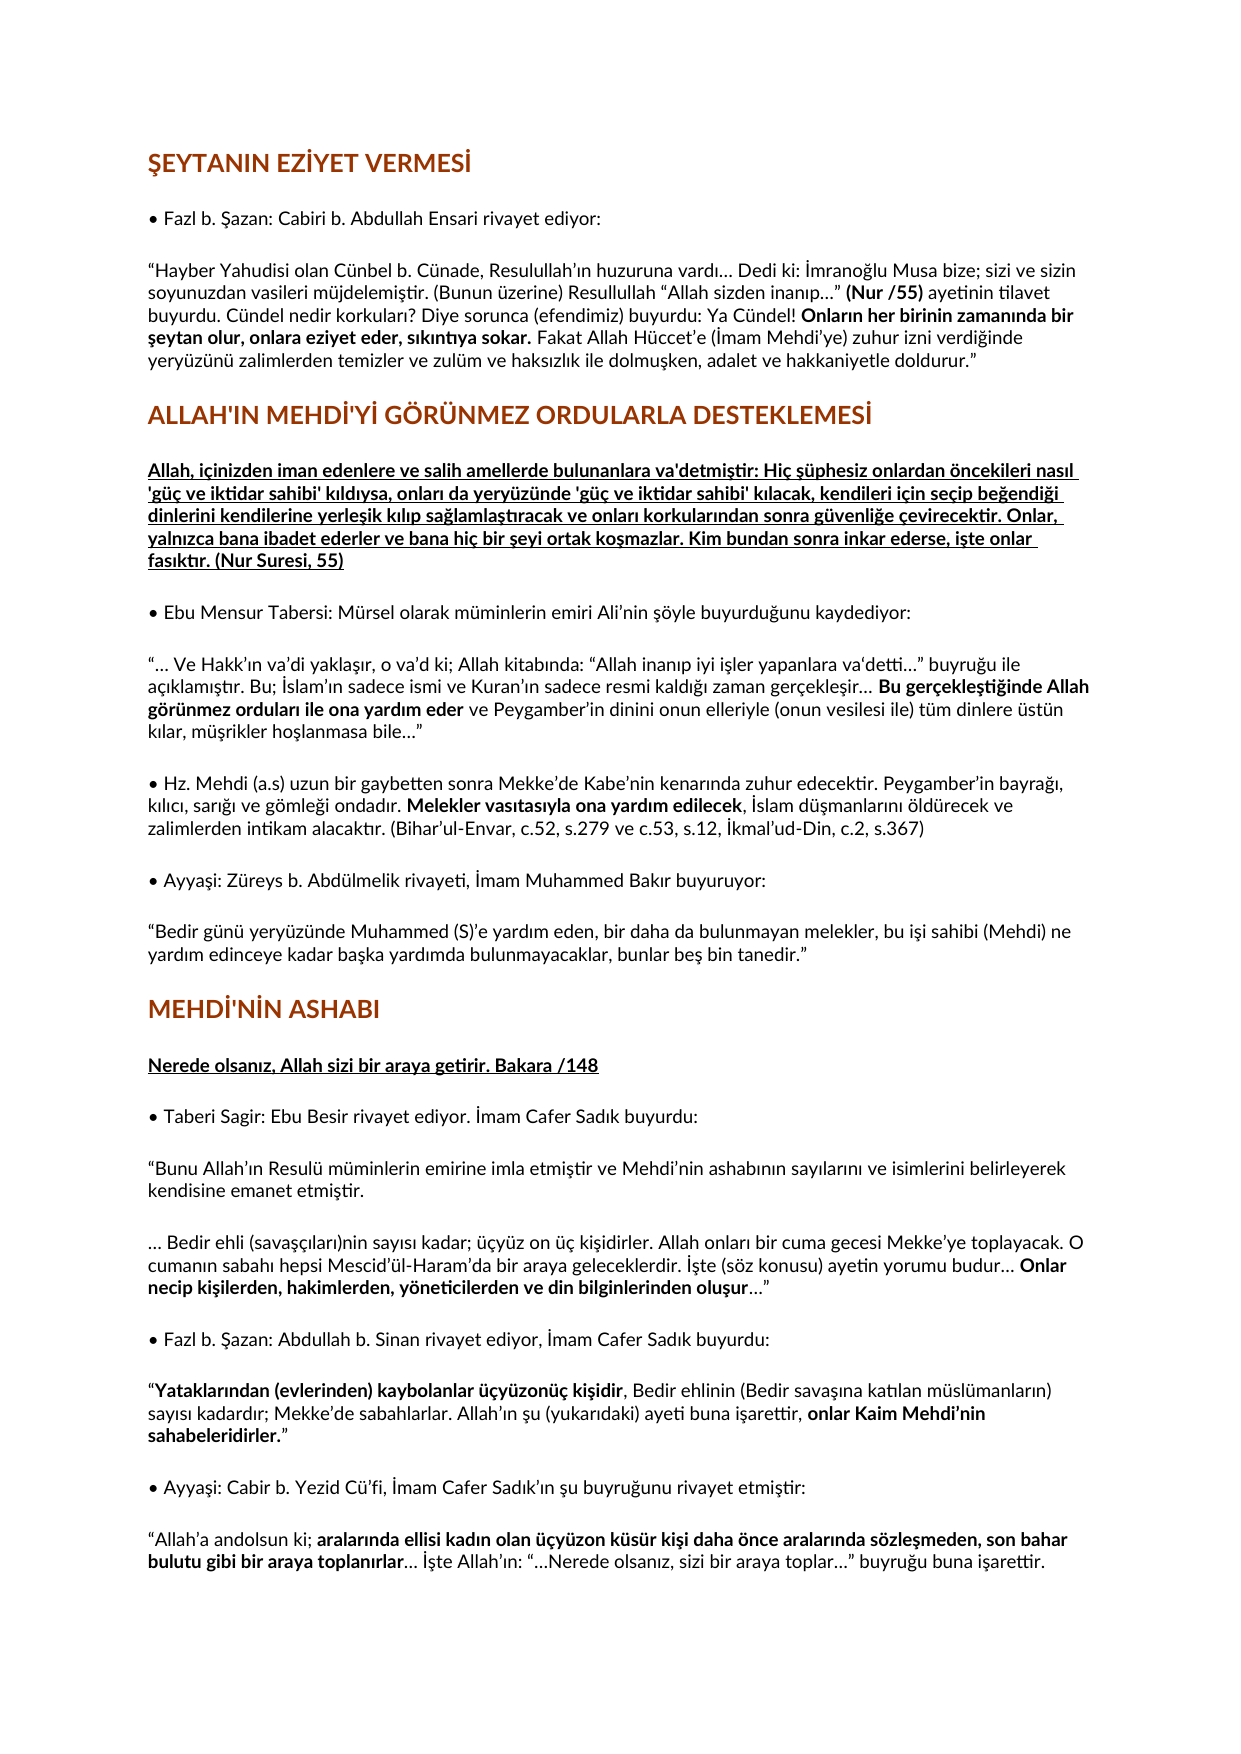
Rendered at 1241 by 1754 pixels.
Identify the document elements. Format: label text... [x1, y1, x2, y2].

text “Bunu Allah’ın Resulü müminlerin emirine imla etmiştir ve Mehdi’nin ashabının sayılarını ve isimlerini belirleyerek kendisine emanet etmiştir. [148, 1157, 1093, 1202]
text “… Ve Hakk’ın va’di yaklaşır, o va’d ki; Allah kitabında: “Allah inanıp iyi işler yapanlara va‘detti…” buyruğu ile açıklamıştır. Bu; İslam’ın sadece ismi ve Kuran’ın sadece resmi kaldığı zaman gerçekleşir… Bu gerçekleştiğinde Allah görünmez orduları ile ona yardım eder ve Peygamber’in dinini onun elleriyle (onun vesilesi ile) tüm dinlere üstün kılar, müşrikler hoşlanmasa bile…” [148, 653, 1093, 743]
text • Ayyaşi: Züreys b. Abdülmelik rivayeti, İmam Muhammed Bakır buyuruyor: [148, 868, 1093, 891]
text ŞEYTANIN EZİYET VERMESİ [148, 148, 1093, 178]
text “Yataklarından (evlerinden) kaybolanlar üçyüzonüç kişidir, Bedir ehlinin (Bedir savaşına katılan müslümanların) sayısı kadardır; Mekke’de sabahlarlar. Allah’ın şu (yukarıdaki) ayeti buna işarettir, onlar Kaim Mehdi’nin sahabeleridirler.” [148, 1379, 1093, 1447]
text “Hayber Yahudisi olan Cünbel b. Cünade, Resulullah’ın huzuruna vardı… Dedi ki: İmranoğlu Musa bize; sizi ve sizin soyunuzdan vasileri müjdelemiştir. (Bunun üzerine) Resullullah “Allah sizden inanıp…” (Nur /55) ayetinin tilavet buyurdu. Cündel nedir korkuları? Diye sorunca (efendimiz) buyurdu: Ya Cündel! Onların her birinin zamanında bir şeytan olur, onlara eziyet eder, sıkıntıya sokar. Fakat Allah Hüccet’e (İmam Mehdi’ye) zuhur izni verdiğinde yeryüzünü zalimlerden temizler ve zulüm ve haksızlık ile dolmuşken, adalet ve hakkaniyetle doldurur.” [148, 258, 1093, 371]
text “Bedir günü yeryüzünde Muhammed (S)’e yardım eden, bir daha da bulunmayan melekler, bu işi sahibi (Mehdi) ne yardım edinceye kadar başka yardımda bulunmayacaklar, bunlar beş bin tanedir.” [148, 920, 1093, 965]
text MEHDİ'NİN ASHABI [148, 994, 1093, 1024]
text “Allah’a andolsun ki; aralarında ellisi kadın olan üçyüzon küsür kişi daha önce aralarında sözleşmeden, son bahar bulutu gibi bir araya toplanırlar… İşte Allah’ın: “…Nerede olsanız, sizi bir araya toplar…” buyruğu buna işarettir. [148, 1528, 1093, 1573]
text Allah, içinizden iman edenlere ve salih amellerde bulunanlara va'detmiştir: Hiç şüphesiz onlardan öncekileri nasıl 'güç ve iktidar sahibi' kıldıysa, onları da yeryüzünde 'güç ve iktidar sahibi' kılacak, kendileri için seçip beğendiği dinlerini kendilerine yerleşik kılıp sağlamlaştıracak ve onları korkularından sonra güvenliğe çevirecektir. Onlar, yalnızca bana ibadet ederler ve bana hiç bir şeyi ortak koşmazlar. Kim bundan sonra inkar ederse, işte onlar fasıktır. (Nur Suresi, 55) [148, 459, 1093, 572]
text • Ebu Mensur Tabersi: Mürsel olarak müminlerin emiri Ali’nin şöyle buyurduğunu kaydediyor: [148, 601, 1093, 623]
text • Hz. Mehdi (a.s) uzun bir gaybetten sonra Mekke’de Kabe’nin kenarında zuhur edecektir. Peygamber’in bayrağı, kılıcı, sarığı ve gömleği ondadır. Melekler vasıtasıyla ona yardım edilecek, İslam düşmanlarını öldürecek ve zalimlerden intikam alacaktır. (Bihar’ul-Envar, c.52, s.279 ve c.53, s.12, İkmal’ud-Din, c.2, s.367) [148, 772, 1093, 839]
text • Taberi Sagir: Ebu Besir rivayet ediyor. İmam Cafer Sadık buyurdu: [148, 1105, 1093, 1128]
text • Fazl b. Şazan: Abdullah b. Sinan rivayet ediyor, İmam Cafer Sadık buyurdu: [148, 1328, 1093, 1350]
text Nerede olsanız, Allah sizi bir araya getirir. Bakara /148 [148, 1053, 1093, 1076]
text • Ayyaşi: Cabir b. Yezid Cü’fi, İmam Cafer Sadık’ın şu buyruğunu rivayet etmiştir: [148, 1476, 1093, 1498]
text … Bedir ehli (savaşçıları)nin sayısı kadar; üçyüz on üç kişidirler. Allah onları bir cuma gecesi Mekke’ye toplayacak. O cumanın sabahı hepsi Mescid’ül-Haram’da bir araya geleceklerdir. İşte (söz konusu) ayetin yorumu budur… Onlar necip kişilerden, hakimlerden, yöneticilerden ve din bilginlerinden oluşur…” [148, 1231, 1093, 1298]
text ALLAH'IN MEHDİ'Yİ GÖRÜNMEZ ORDULARLA DESTEKLEMESİ [148, 400, 1093, 430]
text • Fazl b. Şazan: Cabiri b. Abdullah Ensari rivayet ediyor: [148, 207, 1093, 229]
